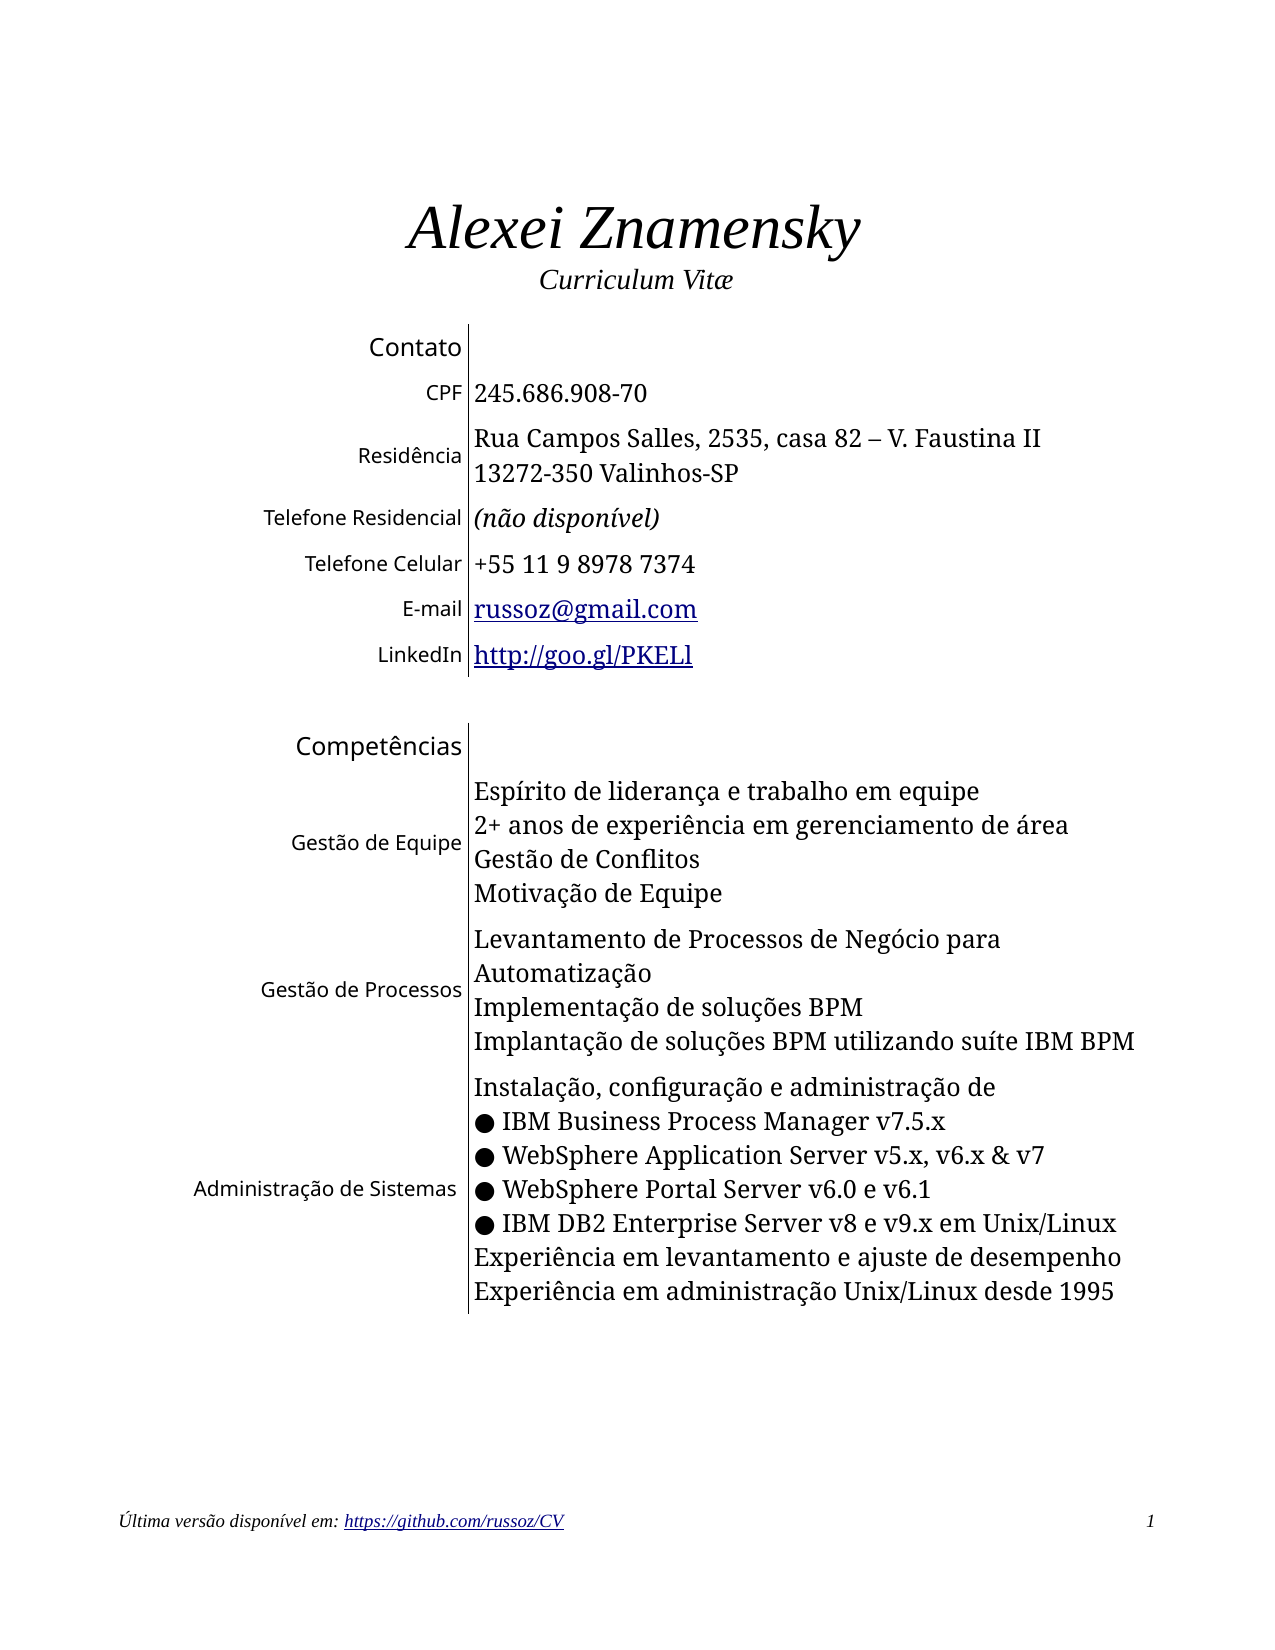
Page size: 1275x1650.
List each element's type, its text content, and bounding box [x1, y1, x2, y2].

table_cell Espírito de liderança e trabalho em equipe 2+ anos de experiência em gerenciamento de área Gestão de Conflitos Motivação de Equipe [469, 768, 1157, 916]
text Alexei Znamensky [118, 190, 1157, 262]
table_cell [118, 677, 468, 723]
table_cell Telefone Celular [118, 541, 468, 586]
table_cell http://goo.gl/PKELl [469, 632, 1157, 677]
text Curriculum Vitæ [118, 262, 1157, 296]
table_cell 245.686.908-70 [469, 370, 1157, 415]
table_cell Competências [118, 723, 468, 768]
table_cell [468, 677, 1157, 723]
table_header Contato [118, 324, 468, 370]
table_cell Administração de Sistemas [118, 1064, 468, 1313]
table_cell CPF [118, 370, 468, 415]
table_cell (não disponível) [469, 495, 1157, 541]
table_cell russoz@gmail.com [469, 586, 1157, 632]
table_cell Telefone Residencial [118, 495, 468, 541]
table_cell Levantamento de Processos de Negócio para Automatização Implementação de soluções BPM Implantação de soluções BPM utilizando suíte IBM BPM [469, 916, 1157, 1063]
table_cell +55 11 9 8978 7374 [469, 541, 1157, 586]
table_cell E-mail [118, 586, 468, 632]
table_cell Gestão de Processos [118, 916, 468, 1063]
table_cell LinkedIn [118, 632, 468, 677]
table_cell Rua Campos Salles, 2535, casa 82 – V. Faustina II 13272-350 Valinhos-SP [469, 415, 1157, 495]
table_cell [469, 723, 1157, 768]
table_header [469, 324, 1157, 370]
table_cell Instalação, configuração e administração de ● IBM Business Process Manager v7.5.x ● WebSphere Application Server v5.x, v6.x & v7 ● WebSphere Portal Server v6.0 e v6.1 ● IBM DB2 Enterprise Server v8 e v9.x em Unix/Linux Experiência em levantamento e ajuste de desempenho Experiência em administração Unix/Linux desde 1995 [469, 1064, 1157, 1313]
table_cell Gestão de Equipe [118, 768, 468, 916]
table_cell Residência [118, 415, 468, 495]
